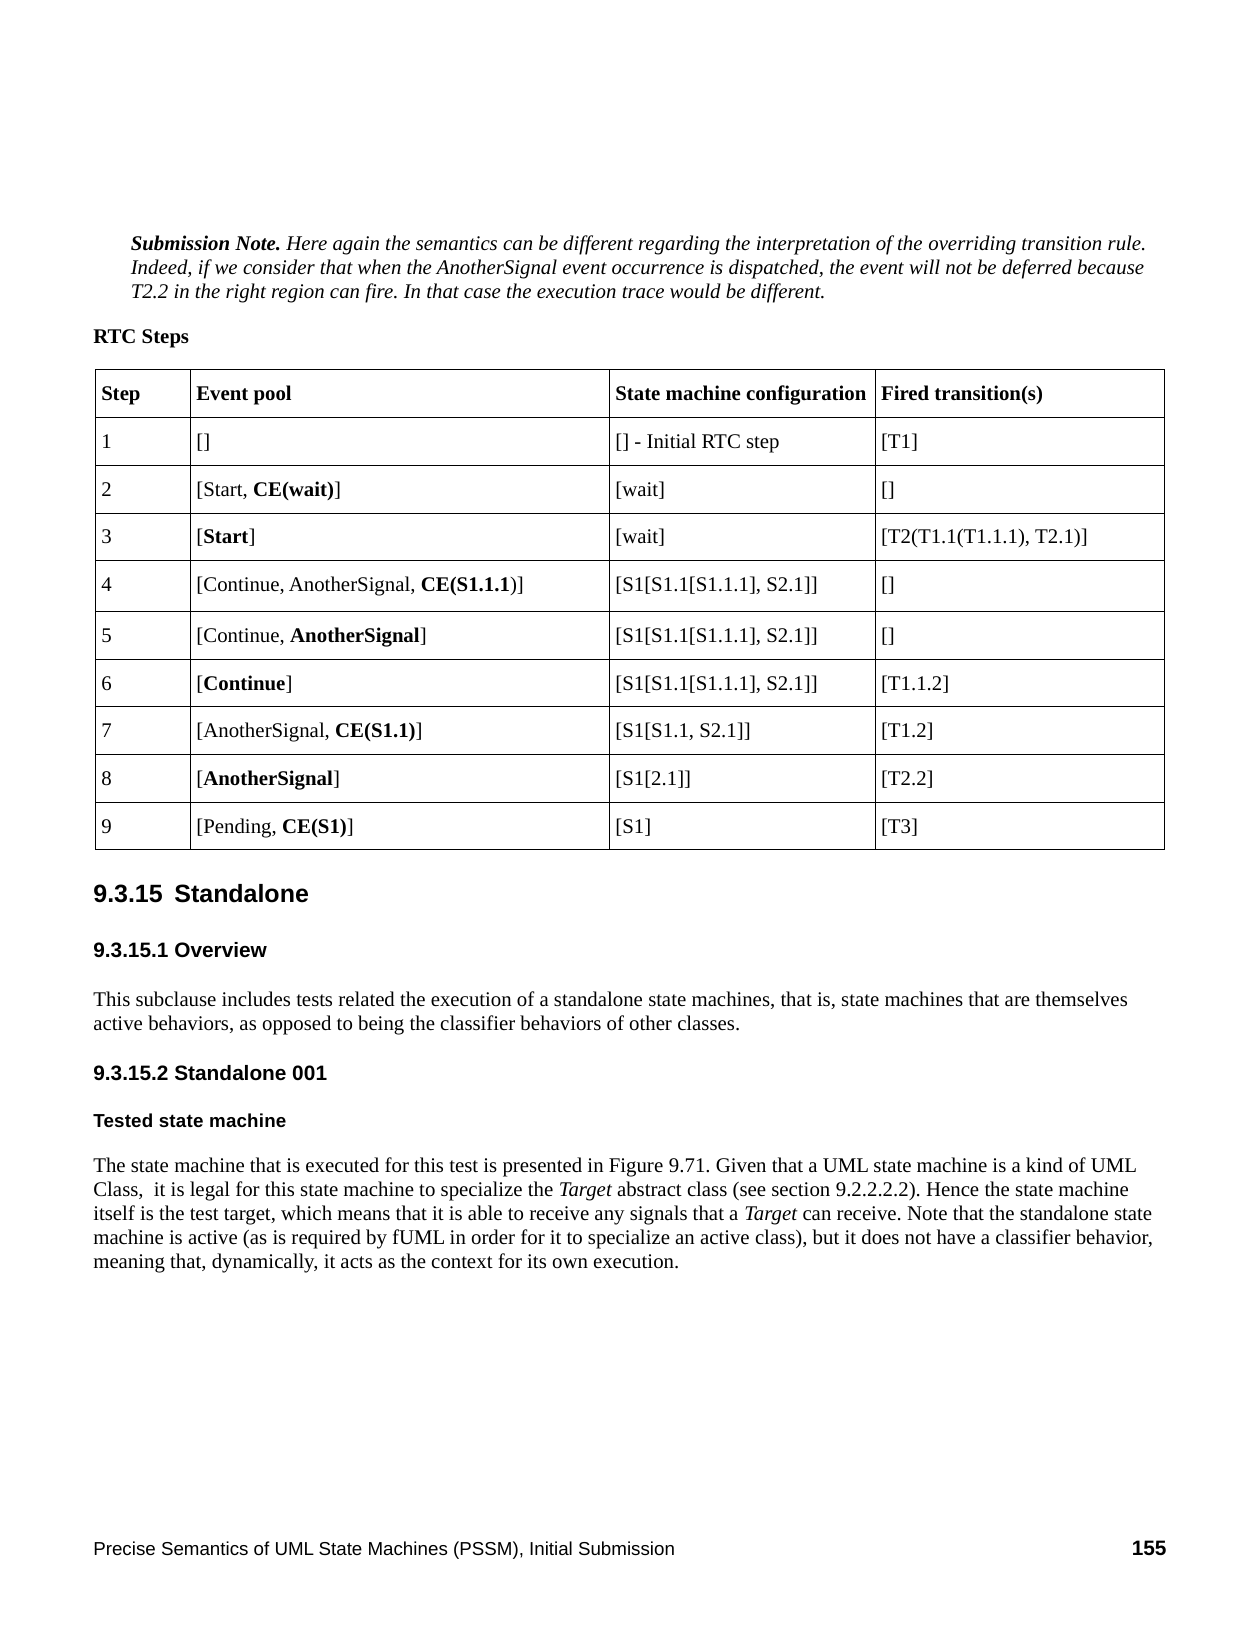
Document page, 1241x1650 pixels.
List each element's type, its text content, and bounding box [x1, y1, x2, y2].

table_cell [Continue, AnotherSignal] [191, 612, 609, 658]
table_cell [wait] [610, 514, 875, 560]
subtitle Standalone [93, 879, 1164, 908]
table_cell [S1[S1.1, S2.1]] [610, 707, 875, 754]
table_cell [] [876, 561, 1164, 611]
table_cell [Continue, AnotherSignal, CE(S1.1.1)] [191, 561, 609, 611]
text RTC Steps [93, 324, 1164, 348]
subtitle Standalone 001 [93, 1060, 1164, 1085]
table_cell [S1[2.1]] [610, 755, 875, 802]
table_cell [T2.2] [876, 755, 1164, 802]
text This subclause includes tests related the execution of a standalone state machines, that is, state machines that are themselves active behaviors, as opposed to being the classifier behaviors of other classes. [93, 987, 1164, 1035]
table_header Fired transition(s) [876, 370, 1164, 417]
table_header Event pool [191, 370, 609, 417]
table_cell 5 [96, 612, 190, 658]
table_cell [] [876, 612, 1164, 658]
table_cell [T2(T1.1(T1.1.1), T2.1)] [876, 514, 1164, 560]
table_cell [S1] [610, 803, 875, 849]
subtitle Overview [93, 937, 1164, 962]
table_cell [Start] [191, 514, 609, 560]
table_cell [wait] [610, 466, 875, 512]
table_cell [S1[S1.1[S1.1.1], S2.1]] [610, 612, 875, 658]
table_cell [] [876, 466, 1164, 512]
table_header State machine configuration [610, 370, 875, 417]
table_cell 6 [96, 660, 190, 706]
subtitle Tested state machine [93, 1110, 1164, 1132]
table_cell [AnotherSignal] [191, 755, 609, 802]
table_cell [S1[S1.1[S1.1.1], S2.1]] [610, 561, 875, 611]
table_cell [Start, CE(wait)] [191, 466, 609, 512]
table_cell 9 [96, 803, 190, 849]
table_cell [Pending, CE(S1)] [191, 803, 609, 849]
table_header Step [96, 370, 190, 417]
table_cell 2 [96, 466, 190, 512]
table_cell [T3] [876, 803, 1164, 849]
table_cell [] - Initial RTC step [610, 418, 875, 465]
table_cell 8 [96, 755, 190, 802]
table_cell [S1[S1.1[S1.1.1], S2.1]] [610, 660, 875, 706]
table_cell 3 [96, 514, 190, 560]
table_cell 7 [96, 707, 190, 754]
table_cell [T1] [876, 418, 1164, 465]
table_cell 1 [96, 418, 190, 465]
table_cell [T1.1.2] [876, 660, 1164, 706]
table_cell [AnotherSignal, CE(S1.1)] [191, 707, 609, 754]
text Submission Note. Here again the semantics can be different regarding the interpretation of the overriding transition rule. Indeed, if we consider that when the AnotherSignal event occurrence is dispatched, the event will not be deferred because T2.2 in the right region can fire. In that case the execution trace would be different. [131, 231, 1164, 303]
table_cell [Continue] [191, 660, 609, 706]
text The state machine that is executed for this test is presented in Figure 9.71. Given that a UML state machine is a kind of UML Class, it is legal for this state machine to specialize the Target abstract class (see section 9.2.2.2.2). Hence the state machine itself is the test target, which means that it is able to receive any signals that a Target can receive. Note that the standalone state machine is active (as is required by fUML in order for it to specialize an active class), but it does not have a classifier behavior, meaning that, dynamically, it acts as the context for its own execution. [93, 1153, 1164, 1273]
table_cell 4 [96, 561, 190, 611]
table_cell [] [191, 418, 609, 465]
table_cell [T1.2] [876, 707, 1164, 754]
